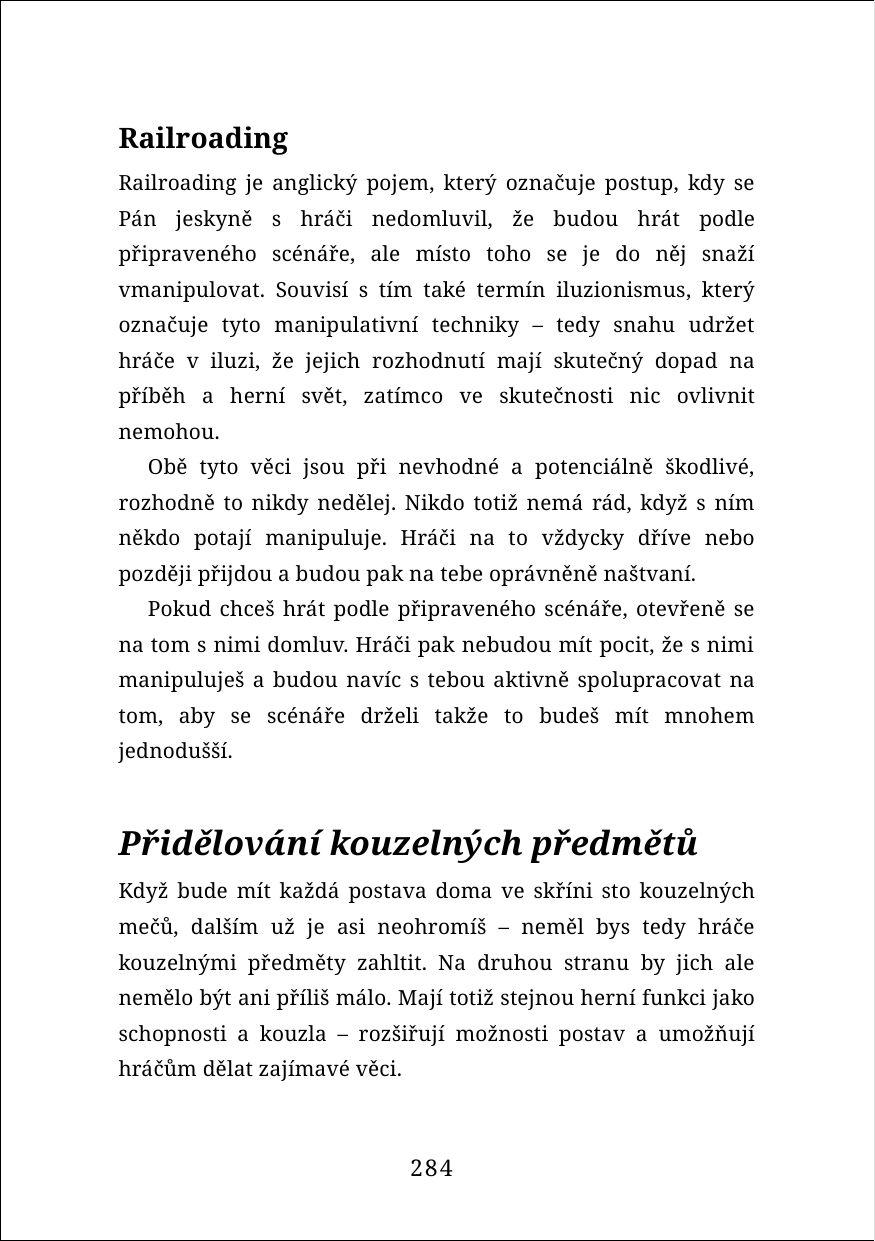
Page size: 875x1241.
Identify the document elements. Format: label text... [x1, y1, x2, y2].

subtitle Přidělování kouzelných předmětů [118, 819, 756, 865]
text Railroading je anglický pojem, který označuje postup, kdy se Pán jeskyně s hráči nedomluvil, že budou hrát podle připraveného scénáře, ale místo toho se je do něj snaží vmanipulovat. Souvisí s tím také termín iluzionismus, který označuje tyto manipulativní techniky – tedy snahu udržet hráče v iluzi, že jejich rozhodnutí mají skutečný dopad na příběh a herní svět, zatímco ve skutečnosti nic ovlivnit nemohou. Obě tyto věci jsou při nevhodné a potenciálně škodlivé, rozhodně to nikdy nedělej. Nikdo totiž nemá rád, když s ním někdo potají manipuluje. Hráči na to vždycky dříve nebo později přijdou a budou pak na tebe oprávněně naštvaní. Pokud chceš hrát podle připraveného scénáře, otevřeně se na tom s nimi domluv. Hráči pak nebudou mít pocit, že s nimi manipuluješ a budou navíc s tebou aktivně spolupracovat na tom, aby se scénáře drželi takže to budeš mít mnohem jednodušší. [118, 168, 756, 765]
text Když bude mít každá postava doma ve skříni sto kouzelných mečů, dalším už je asi neohromíš – neměl bys tedy hráče kouzelnými předměty zahltit. Na druhou stranu by jich ale nemělo být ani příliš málo. Mají totiž stejnou herní funkci jako schopnosti a kouzla – rozšiřují možnosti postav a umožňují hráčům dělat zajímavé věci. [118, 877, 756, 1083]
subtitle Railroading [118, 118, 756, 157]
